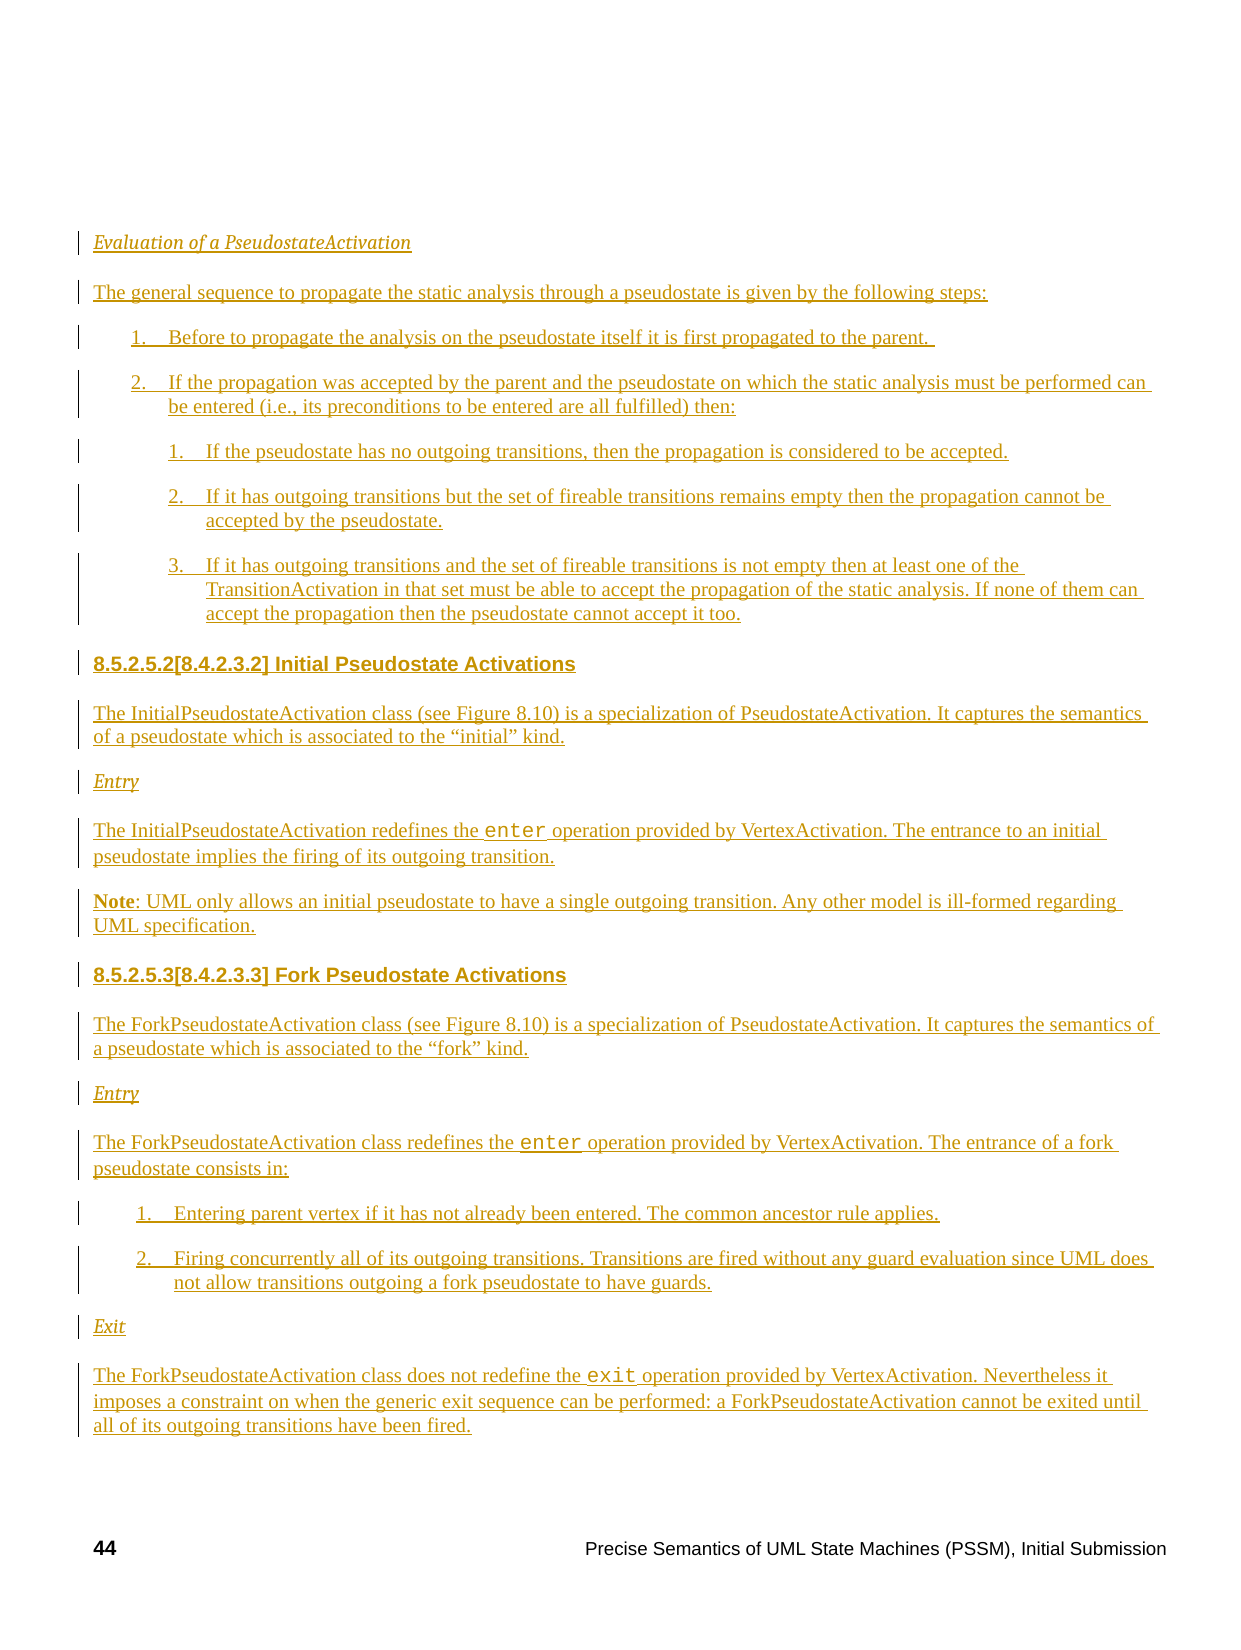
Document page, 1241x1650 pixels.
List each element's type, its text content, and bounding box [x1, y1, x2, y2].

list Before to propagate the analysis on the pseudostate itself it is first propagated to the parent. [131, 325, 1164, 349]
list If the propagation was accepted by the parent and the pseudostate on which the static analysis must be performed can be entered (i.e., its preconditions to be entered are all fulfilled) then: [131, 370, 1164, 418]
subtitle Entry [93, 769, 1164, 793]
subtitle Entry [93, 1081, 1164, 1105]
text Note: UML only allows an initial pseudostate to have a single outgoing transition. Any other model is ill-formed regarding UML specification. [93, 889, 1164, 937]
list If it has outgoing transitions and the set of fireable transitions is not empty then at least one of the TransitionActivation in that set must be able to accept the propagation of the static analysis. If none of them can accept the propagation then the pseudostate cannot accept it too. [168, 553, 1164, 625]
subtitle Fork Pseudostate Activations [93, 962, 1164, 987]
text The ForkPseudostateActivation class does not redefine the exit operation provided by VertexActivation. Nevertheless it imposes a constraint on when the generic exit sequence can be performed: a ForkPseudostateActivation cannot be exited until all of its outgoing transitions have been fired. [93, 1363, 1164, 1437]
text The ForkPseudostateActivation class redefines the enter operation provided by VertexActivation. The entrance of a fork pseudostate consists in: [93, 1130, 1164, 1179]
text The general sequence to propagate the static analysis through a pseudostate is given by the following steps: [93, 279, 1164, 304]
list If it has outgoing transitions but the set of fireable transitions remains empty then the propagation cannot be accepted by the pseudostate. [168, 484, 1164, 532]
list If the pseudostate has no outgoing transitions, then the propagation is considered to be accepted. [168, 439, 1164, 463]
text The ForkPseudostateActivation class (see Figure 8.10) is a specialization of PseudostateActivation. It captures the semantics of a pseudostate which is associated to the “fork” kind. [93, 1012, 1164, 1060]
subtitle Exit [93, 1315, 1164, 1339]
subtitle Evaluation of a PseudostateActivation [93, 231, 1164, 255]
subtitle Initial Pseudostate Activations [93, 650, 1164, 675]
list Firing concurrently all of its outgoing transitions. Transitions are fired without any guard evaluation since UML does not allow transitions outgoing a fork pseudostate to have guards. [136, 1246, 1164, 1294]
text The InitialPseudostateActivation redefines the enter operation provided by VertexActivation. The entrance to an initial pseudostate implies the firing of its outgoing transition. [93, 818, 1164, 868]
list Entering parent vertex if it has not already been entered. The common ancestor rule applies. [136, 1201, 1164, 1225]
text The InitialPseudostateActivation class (see Figure 8.10) is a specialization of PseudostateActivation. It captures the semantics of a pseudostate which is associated to the “initial” kind. [93, 700, 1164, 748]
